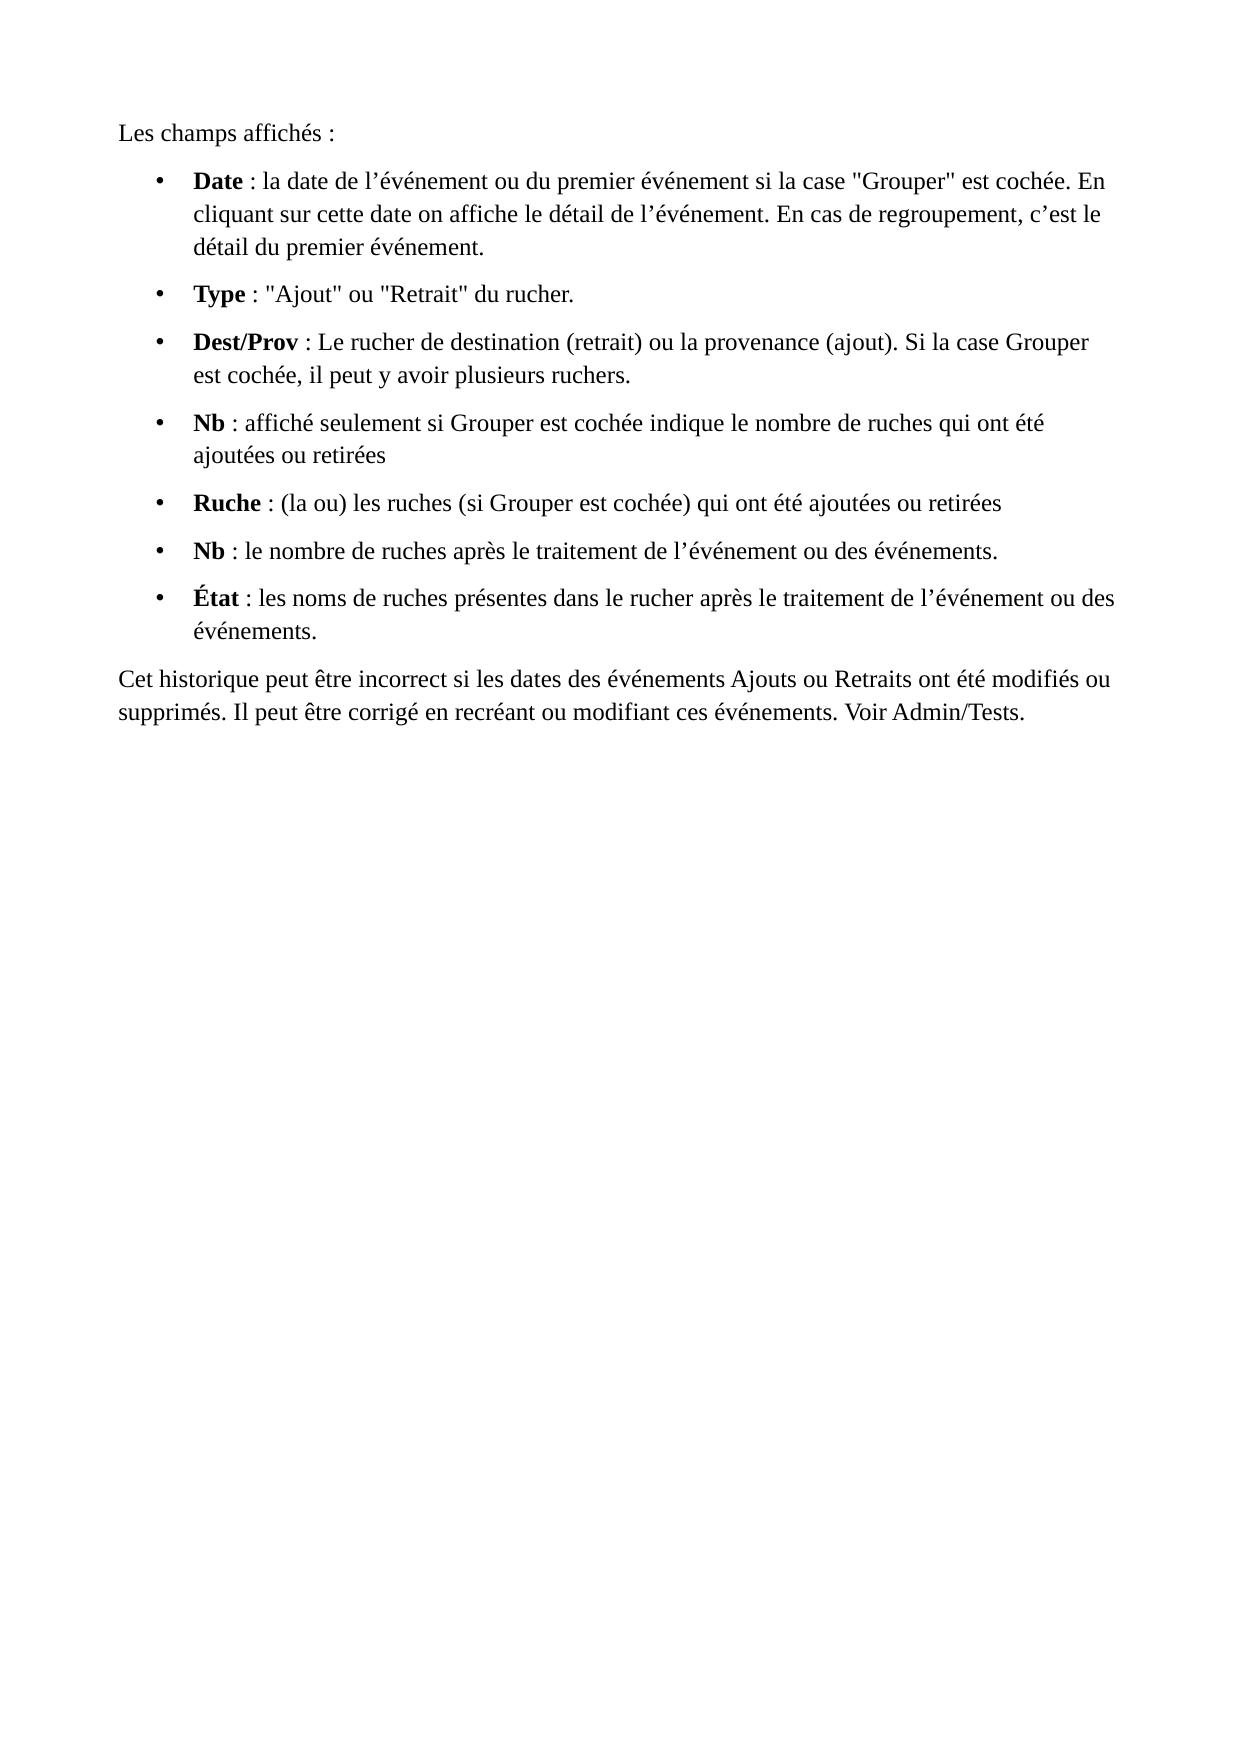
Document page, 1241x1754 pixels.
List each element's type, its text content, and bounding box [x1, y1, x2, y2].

list Nb : affiché seulement si Grouper est cochée indique le nombre de ruches qui ont été ajoutées ou retirées [156, 408, 1122, 469]
list Ruche : (la ou) les ruches (si Grouper est cochée) qui ont été ajoutées ou retirées [156, 488, 1122, 517]
list Dest/Prov : Le rucher de destination (retrait) ou la provenance (ajout). Si la case Grouper est cochée, il peut y avoir plusieurs ruchers. [156, 327, 1122, 389]
text Les champs affichés : [118, 118, 1122, 147]
text Cet historique peut être incorrect si les dates des événements Ajouts ou Retraits ont été modifiés ou supprimés. Il peut être corrigé en recréant ou modifiant ces événements. Voir Admin/Tests. [118, 664, 1122, 726]
list Nb : le nombre de ruches après le traitement de l’événement ou des événements. [156, 536, 1122, 564]
list Date : la date de l’événement ou du premier événement si la case "Grouper" est cochée. En cliquant sur cette date on affiche le détail de l’événement. En cas de regroupement, c’est le détail du premier événement. [156, 166, 1122, 261]
list État : les noms de ruches présentes dans le rucher après le traitement de l’événement ou des événements. [156, 583, 1122, 645]
list Type : "Ajout" ou "Retrait" du rucher. [156, 279, 1122, 308]
